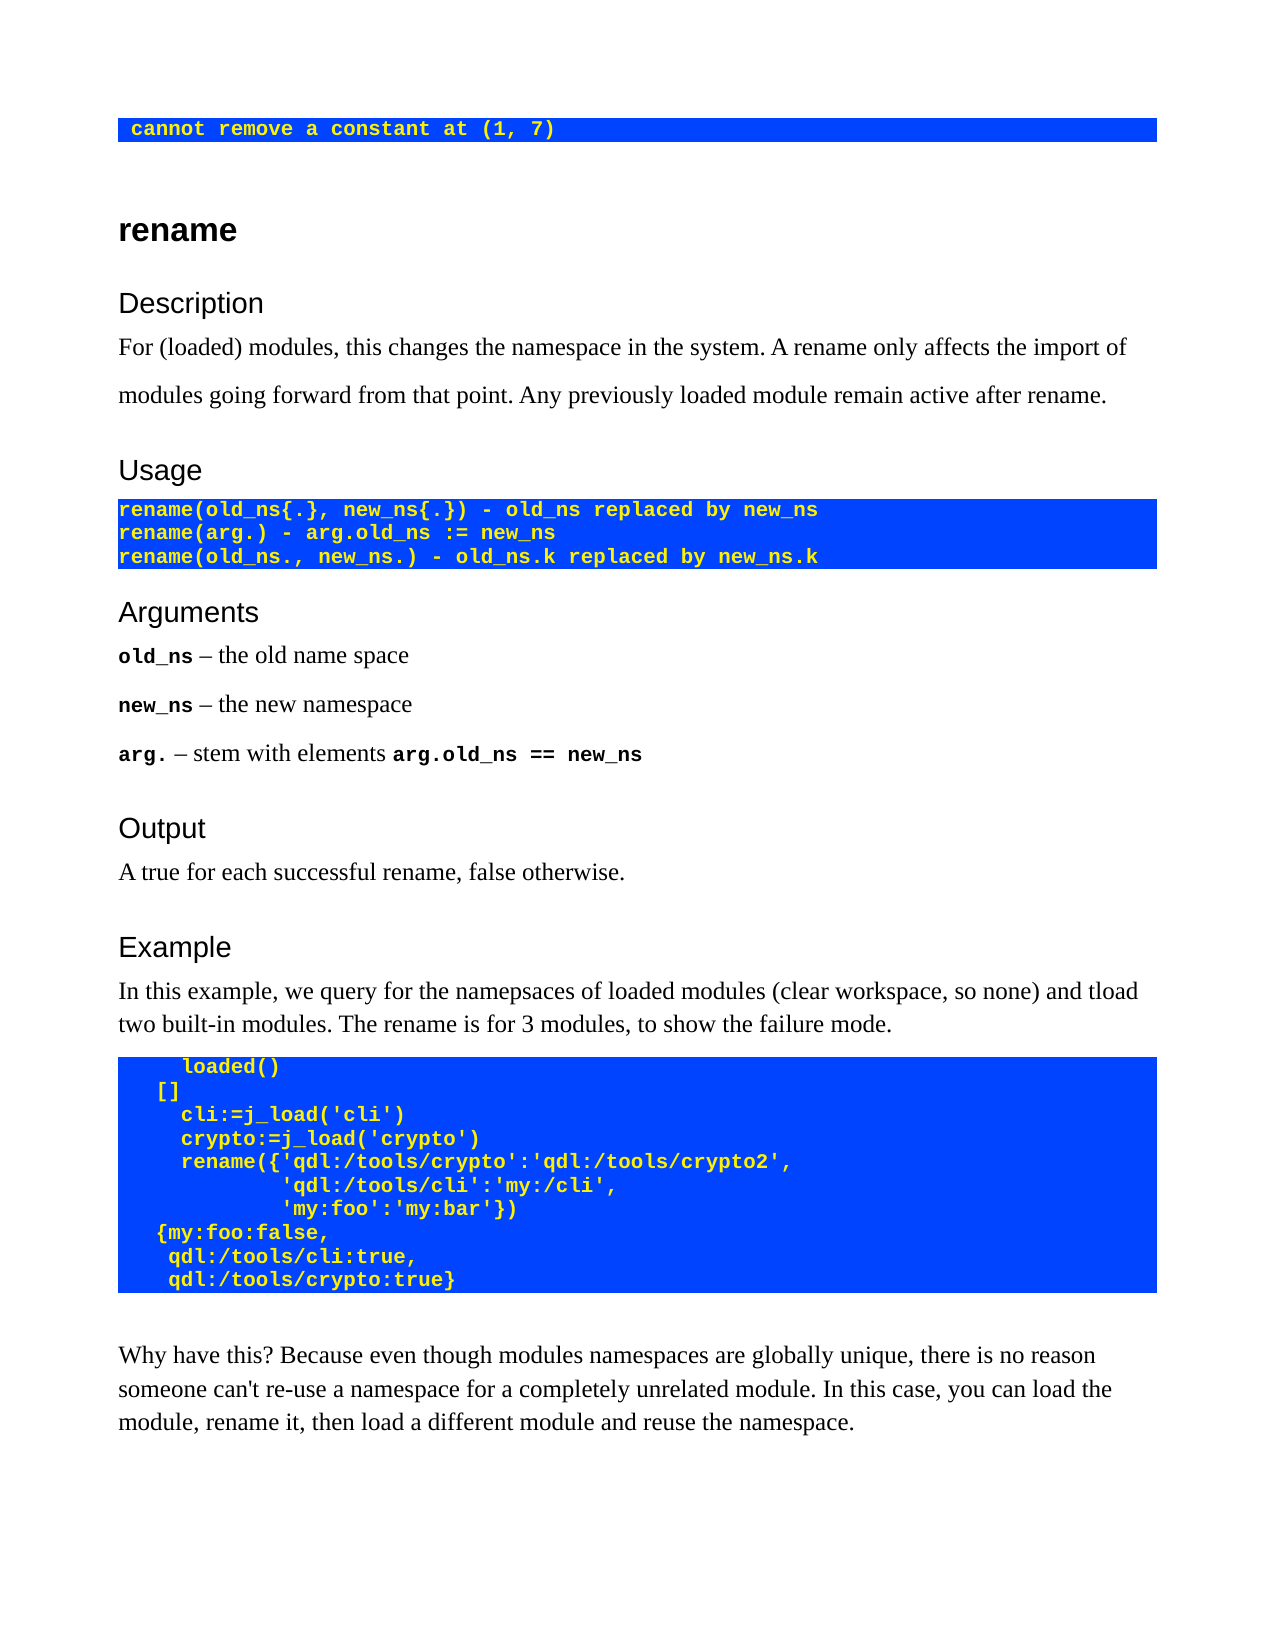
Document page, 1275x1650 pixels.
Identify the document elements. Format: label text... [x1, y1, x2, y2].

subtitle rename [118, 210, 1157, 249]
text new_ns – the new namespace [118, 689, 1157, 719]
subtitle Example [118, 930, 1157, 963]
subtitle Arguments [118, 594, 1157, 628]
text cli:=j_load('cli') [118, 1104, 1157, 1127]
text In this example, we query for the namepsaces of loaded modules (clear workspace, so none) and tload two built-in modules. The rename is for 3 modules, to show the failure mode. [118, 976, 1157, 1038]
subtitle Usage [118, 453, 1157, 486]
text loaded() [118, 1057, 1157, 1080]
text rename(old_ns{.}, new_ns{.}) - old_ns replaced by new_ns [118, 499, 1157, 522]
text arg. – stem with elements arg.old_ns == new_ns [118, 738, 1157, 767]
text rename({'qdl:/tools/crypto':'qdl:/tools/crypto2', [118, 1151, 1157, 1175]
text [] [118, 1080, 1157, 1104]
text crypto:=j_load('crypto') [118, 1127, 1157, 1151]
text qdl:/tools/cli:true, [118, 1246, 1157, 1269]
text Why have this? Because even though modules namespaces are globally unique, there is no reason someone can't re-use a namespace for a completely unrelated module. In this case, you can load the module, rename it, then load a different module and reuse the namespace. [118, 1341, 1157, 1435]
text old_ns – the old name space [118, 641, 1157, 670]
text 'my:foo':'my:bar'}) [118, 1198, 1157, 1222]
subtitle Description [118, 286, 1157, 320]
text cannot remove a constant at (1, 7) [118, 118, 1157, 142]
text qdl:/tools/crypto:true} [118, 1269, 1157, 1293]
text {my:foo:false, [118, 1222, 1157, 1246]
subtitle Output [118, 811, 1157, 845]
text rename(arg.) - arg.old_ns := new_ns [118, 522, 1157, 546]
text A true for each successful rename, false otherwise. [118, 857, 1157, 886]
text modules going forward from that point. Any previously loaded module remain active after rename. [118, 380, 1157, 409]
text For (loaded) modules, this changes the namespace in the system. A rename only affects the import of [118, 332, 1157, 361]
text rename(old_ns., new_ns.) - old_ns.k replaced by new_ns.k [118, 546, 1157, 569]
text 'qdl:/tools/cli':'my:/cli', [118, 1175, 1157, 1198]
